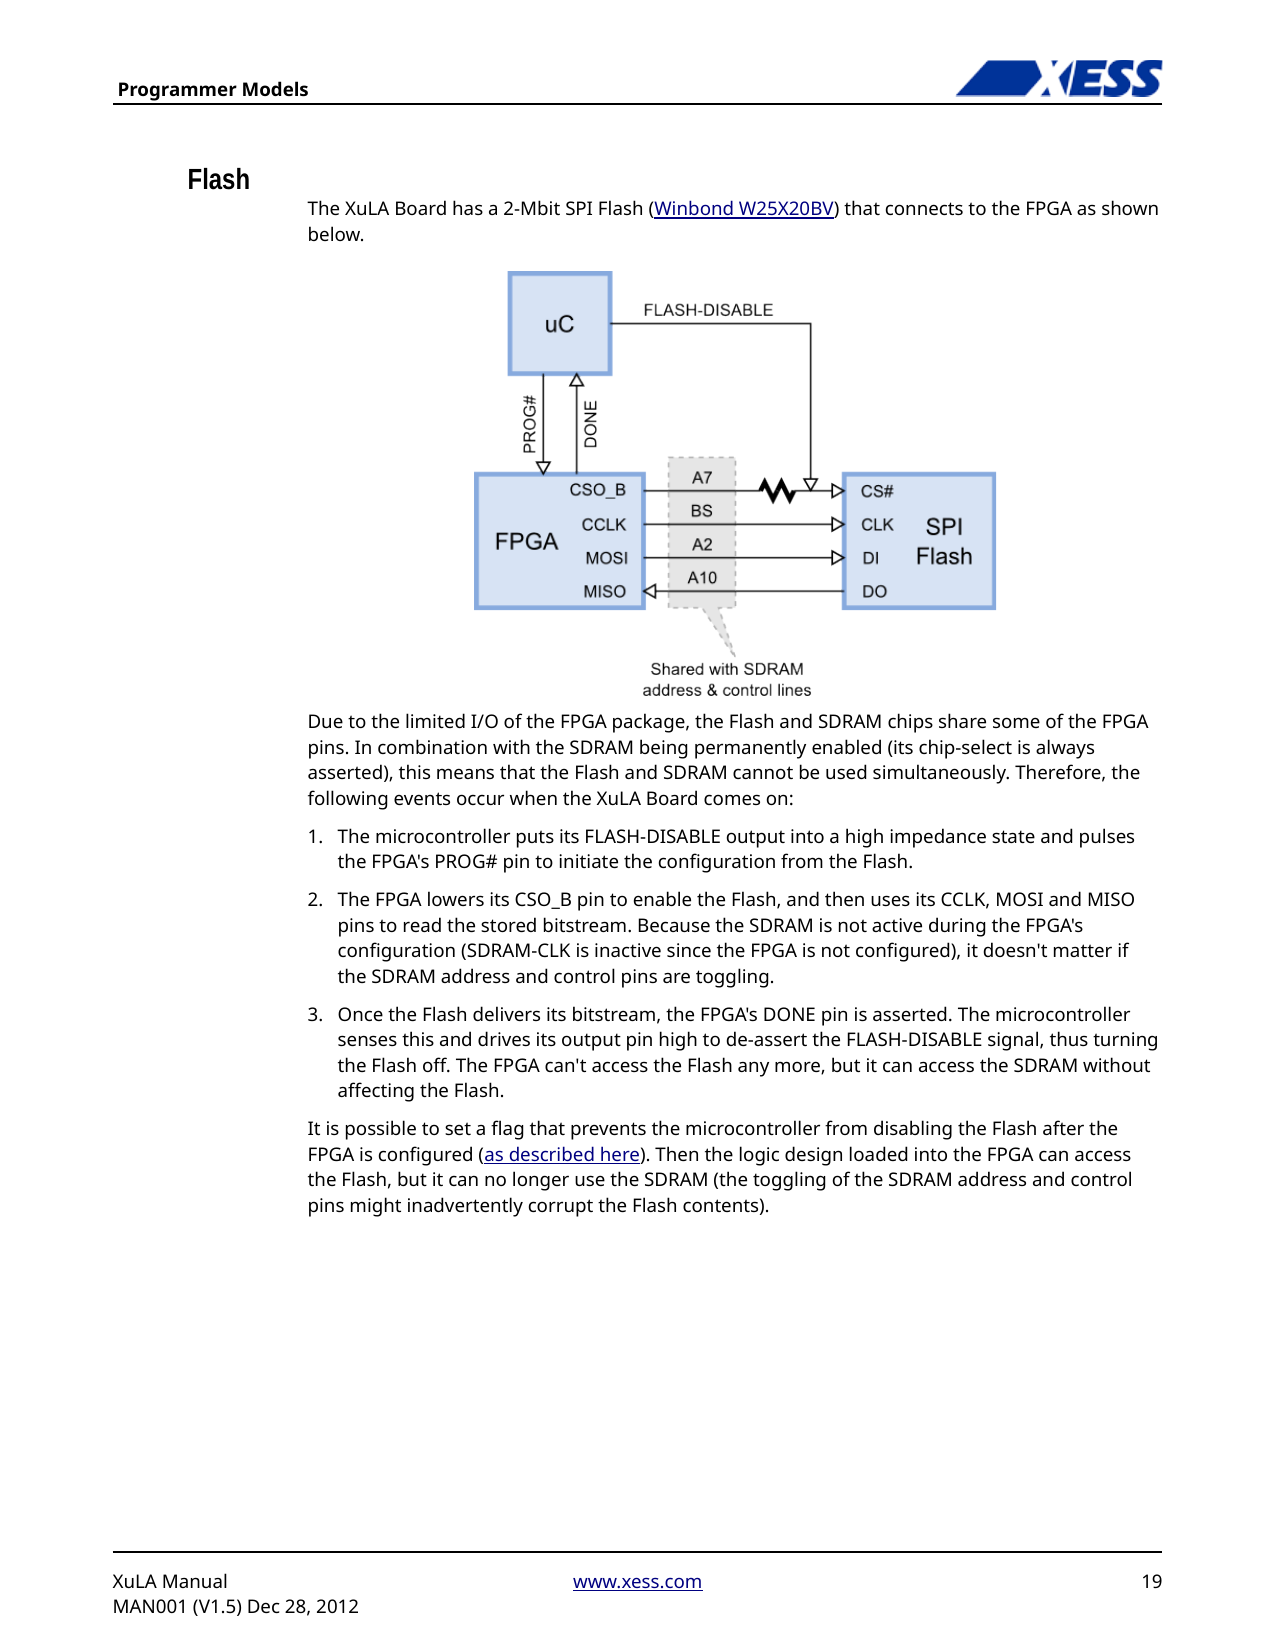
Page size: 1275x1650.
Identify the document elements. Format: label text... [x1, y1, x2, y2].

subtitle Flash [187, 162, 1162, 195]
list Once the Flash delivers its bitstream, the FPGA's DONE pin is asserted. The microcontroller senses this and drives its output pin high to de-assert the FLASH-DISABLE signal, thus turning the Flash off. The FPGA can't access the Flash any more, but it can access the SDRAM without affecting the Flash. [307, 1001, 1162, 1103]
text The XuLA Board has a 2-Mbit SPI Flash (Winbond W25X20BV) that connects to the FPGA as shown below. [307, 195, 1162, 246]
picture [955, 60, 1163, 97]
text Due to the limited I/O of the FPGA package, the Flash and SDRAM chips share some of the FPGA pins. In combination with the SDRAM being permanently enabled (its chip-select is always asserted), this means that the Flash and SDRAM cannot be used simultaneously. Therefore, the following events occur when the XuLA Board comes on: [307, 708, 1162, 811]
list The microcontroller puts its FLASH-DISABLE output into a high impedance state and pulses the FPGA's PROG# pin to initiate the configuration from the Flash. [307, 823, 1162, 874]
text It is possible to set a flag that prevents the microcontroller from disabling the Flash after the FPGA is configured (as described here). Then the logic design loaded into the FPGA can access the Flash, but it can no longer use the SDRAM (the toggling of the SDRAM address and control pins might inadvertently corrupt the Flash contents). [307, 1116, 1162, 1218]
picture [474, 271, 997, 696]
list The FPGA lowers its CSO_B pin to enable the Flash, and then uses its CCLK, MOSI and MISO pins to read the stored bitstream. Because the SDRAM is not active during the FPGA's configuration (SDRAM-CLK is inactive since the FPGA is not configured), it doesn't matter if the SDRAM address and control pins are toggling. [307, 887, 1162, 989]
